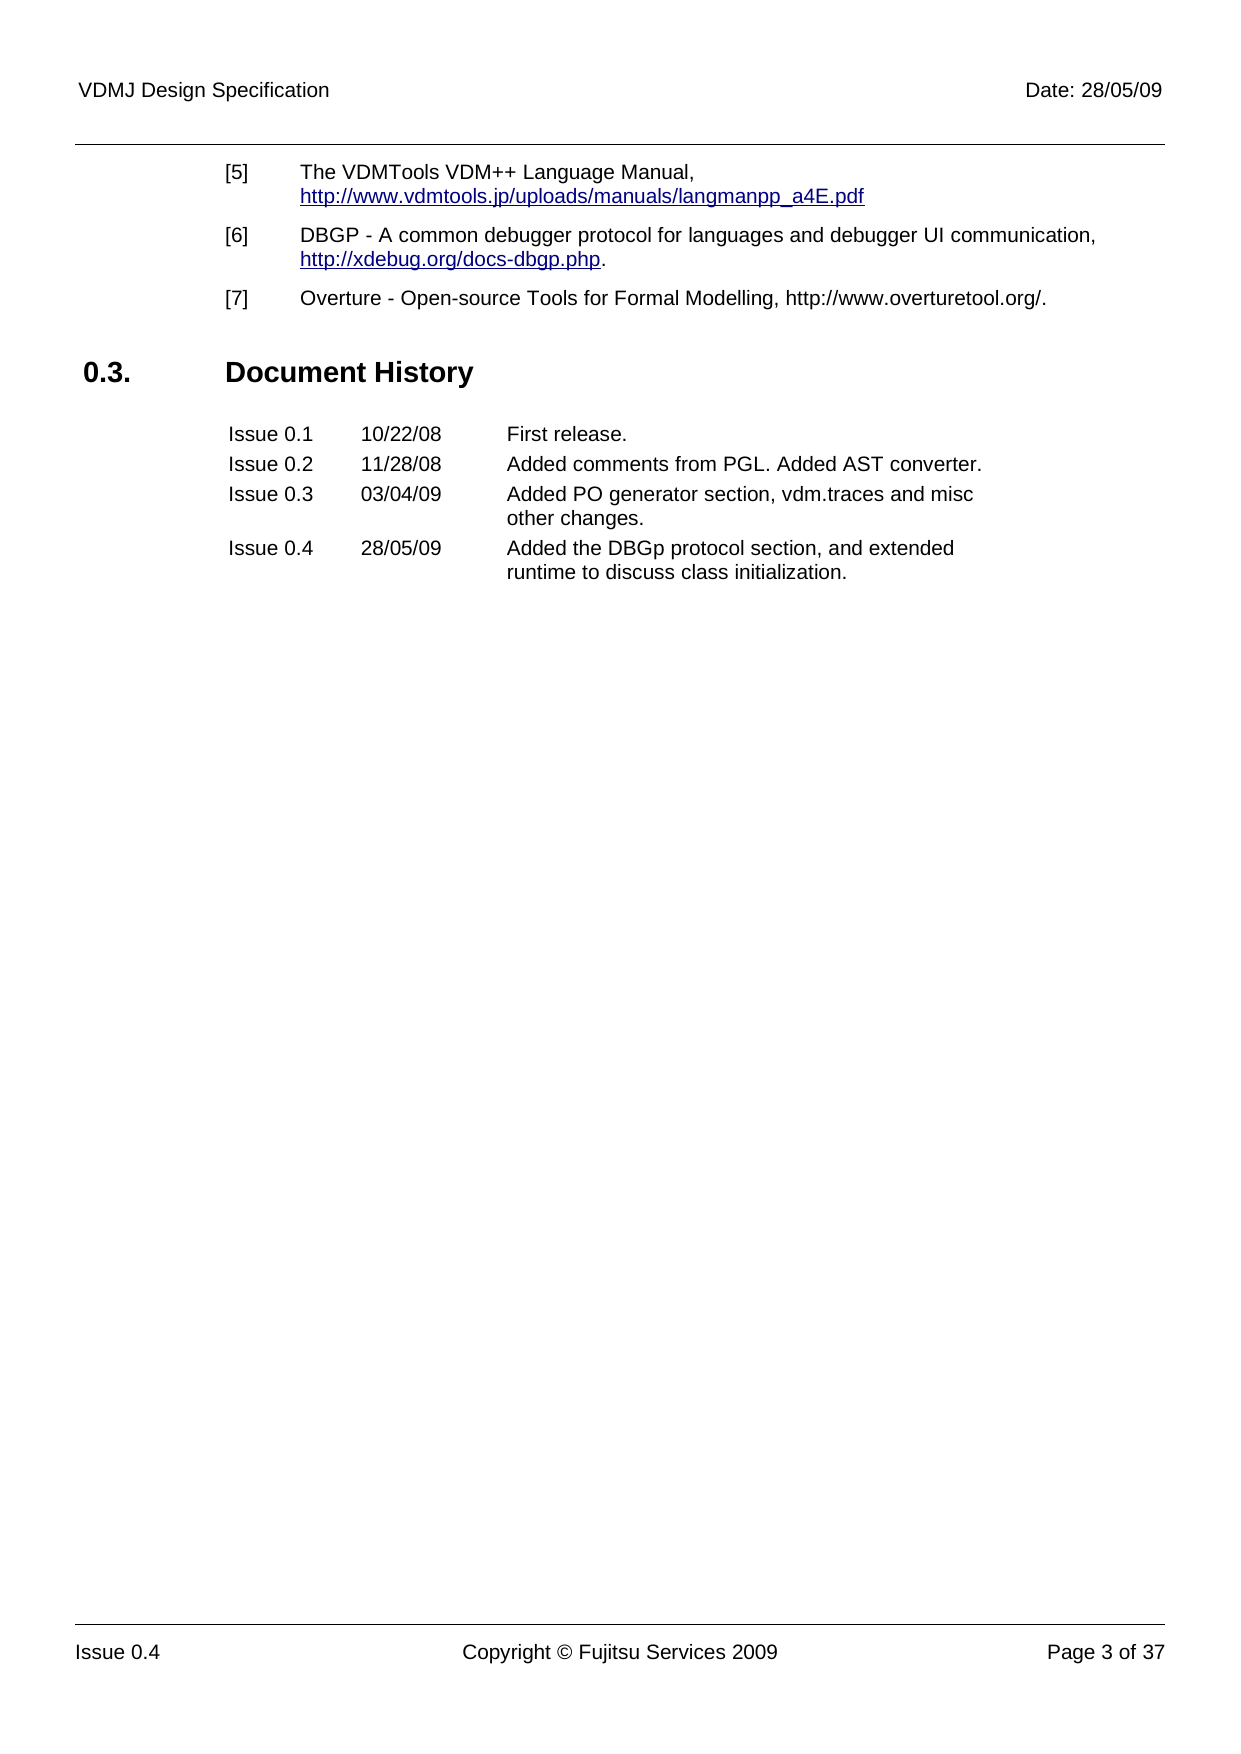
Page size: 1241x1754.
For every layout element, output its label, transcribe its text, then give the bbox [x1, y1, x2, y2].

table_cell Issue 0.2 [225, 449, 357, 479]
list The VDMTools VDM++ Language Manual, http://www.vdmtools.jp/uploads/manuals/langmanpp_a4E.pdf [225, 160, 1165, 208]
list DBGP - A common debugger protocol for languages and debugger UI communication, http://xdebug.org/docs-dbgp.php. [225, 223, 1165, 271]
table_cell Added comments from PGL. Added AST converter. [504, 449, 1015, 479]
table_cell 04/03/09 [358, 479, 503, 533]
list Overture - Open-source Tools for Formal Modelling, http://www.overturetool.org/. [225, 286, 1165, 310]
table_header Issue 0.1 [225, 419, 357, 449]
table_header 22/10/08 [358, 419, 503, 449]
table_cell Added the DBGp protocol section, and extended runtime to discuss class initialization. [504, 533, 1015, 587]
table_cell 28/11/08 [358, 449, 503, 479]
table_cell 28/05/09 [358, 533, 503, 587]
table_cell Issue 0.3 [225, 479, 357, 533]
subtitle Document History [75, 355, 1165, 388]
table_header First release. [504, 419, 1015, 449]
table_cell Issue 0.4 [225, 533, 357, 587]
table_cell Added PO generator section, vdm.traces and misc other changes. [504, 479, 1015, 533]
